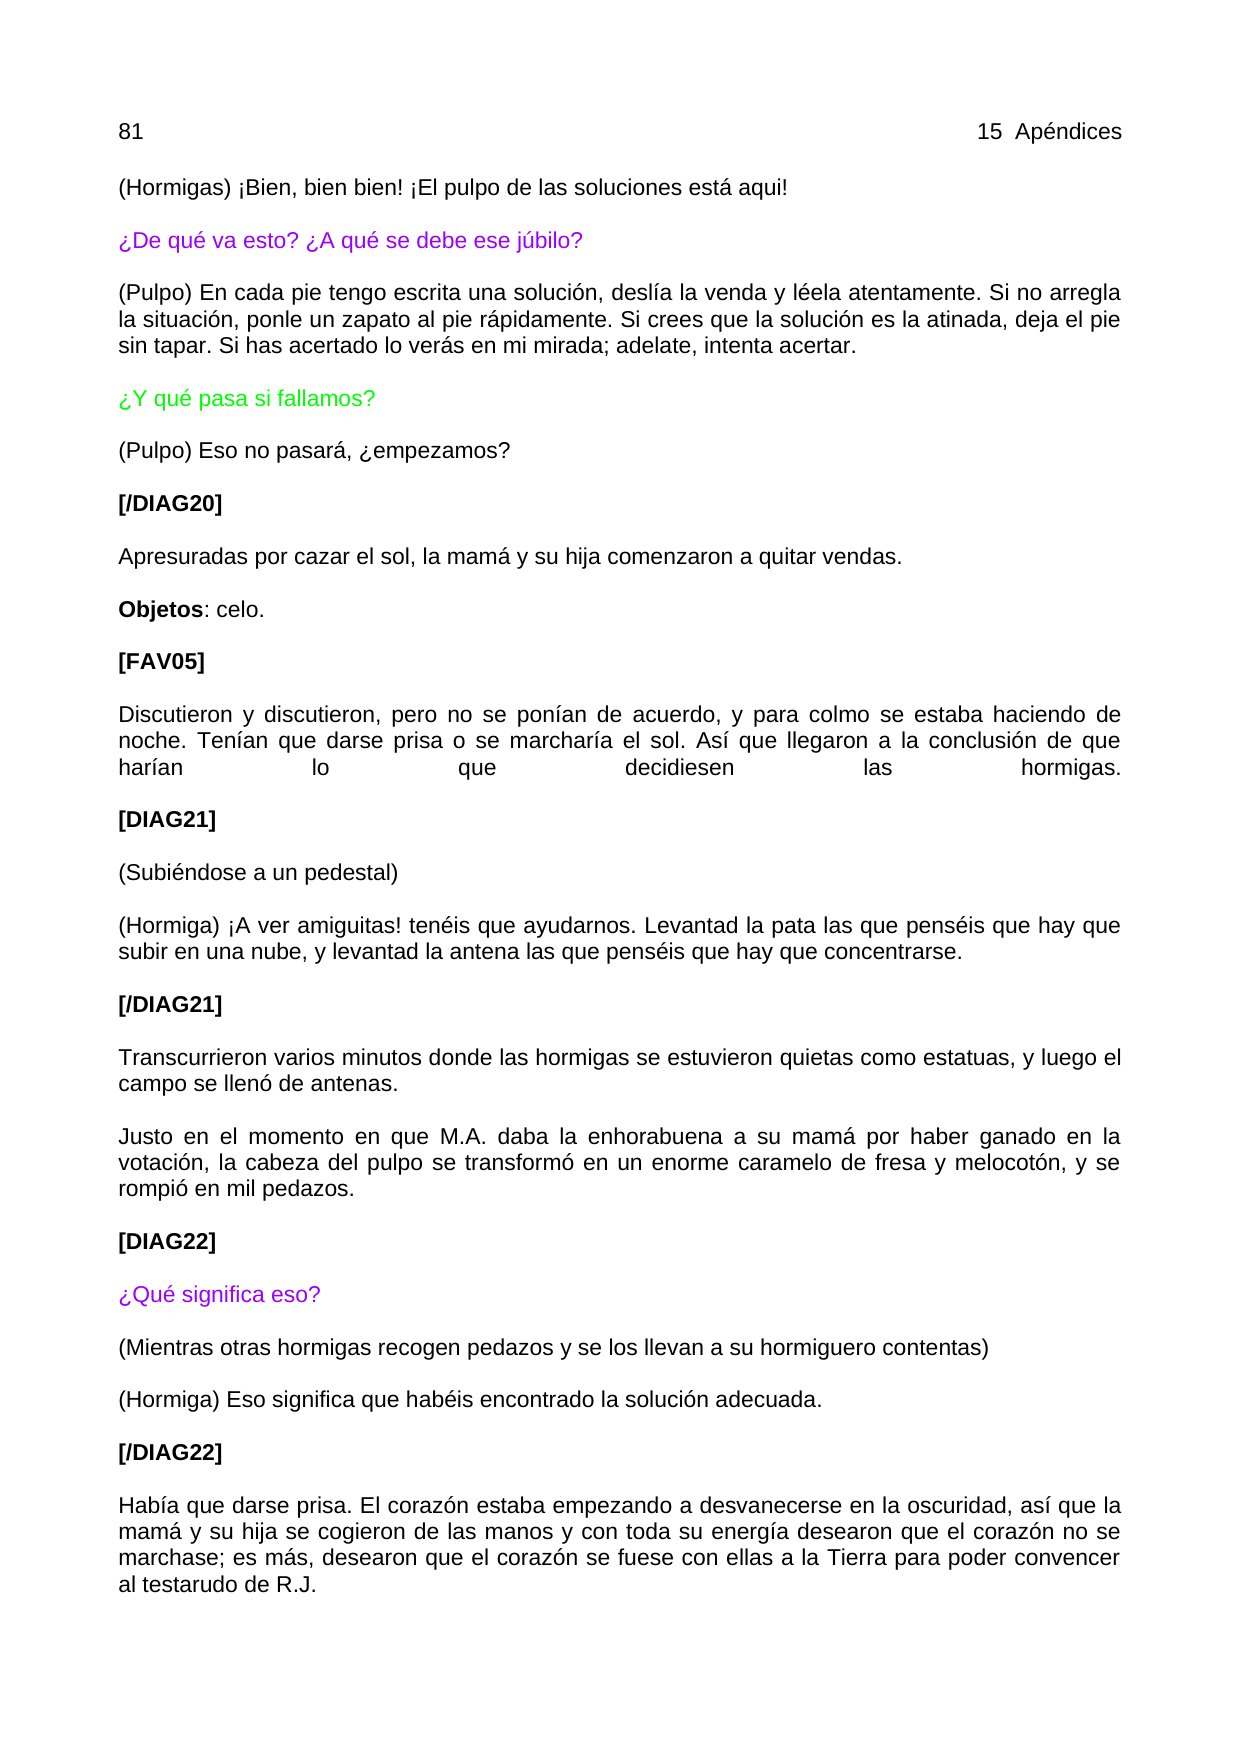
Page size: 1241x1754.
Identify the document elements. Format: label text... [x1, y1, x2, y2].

text ¿Qué significa eso? [118, 1281, 1122, 1307]
text Transcurrieron varios minutos donde las hormigas se estuvieron quietas como estatuas, y luego el campo se llenó de antenas. [118, 1044, 1122, 1096]
text (Pulpo) Eso no pasará, ¿empezamos? [118, 437, 1122, 464]
text (Mientras otras hormigas recogen pedazos y se los llevan a su hormiguero contentas) [118, 1333, 1122, 1360]
text (Hormigas) ¡Bien, bien bien! ¡El pulpo de las soluciones está aqui! [118, 174, 1122, 200]
text ¿Y qué pasa si fallamos? [118, 385, 1122, 411]
text [FAV05] [118, 648, 1122, 675]
text [/DIAG20] [118, 490, 1122, 517]
text Había que darse prisa. El corazón estaba empezando a desvanecerse en la oscuridad, así que la mamá y su hija se cogieron de las manos y con toda su energía desearon que el corazón no se marchase; es más, desearon que el corazón se fuese con ellas a la Tierra para poder convencer al testarudo de R.J. [118, 1492, 1122, 1597]
text (Hormiga) Eso significa que habéis encontrado la solución adecuada. [118, 1386, 1122, 1413]
text Apresuradas por cazar el sol, la mamá y su hija comenzaron a quitar vendas. [118, 543, 1122, 569]
text Objetos: celo. [118, 596, 1122, 622]
text (Subiéndose a un pedestal) [118, 859, 1122, 886]
text [DIAG21] [118, 806, 1122, 833]
text (Pulpo) En cada pie tengo escrita una solución, deslía la venda y léela atentamente. Si no arregla la situación, ponle un zapato al pie rápidamente. Si crees que la solución es la atinada, deja el pie sin tapar. Si has acertado lo verás en mi mirada; adelate, intenta acertar. [118, 279, 1122, 358]
text [/DIAG22] [118, 1439, 1122, 1465]
text Justo en el momento en que M.A. daba la enhorabuena a su mamá por haber ganado en la votación, la cabeza del pulpo se transformó en un enorme caramelo de fresa y melocotón, y se rompió en mil pedazos. [118, 1123, 1122, 1202]
text [DIAG22] [118, 1228, 1122, 1254]
text (Hormiga) ¡A ver amiguitas! tenéis que ayudarnos. Levantad la pata las que penséis que hay que subir en una nube, y levantad la antena las que penséis que hay que concentrarse. [118, 912, 1122, 964]
text ¿De qué va esto? ¿A qué se debe ese júbilo? [118, 227, 1122, 253]
text Discutieron y discutieron, pero no se ponían de acuerdo, y para colmo se estaba haciendo de noche. Tenían que darse prisa o se marcharía el sol. Así que llegaron a la conclusión de que harían lo que decidiesen las hormigas. [118, 701, 1122, 806]
text [/DIAG21] [118, 991, 1122, 1017]
